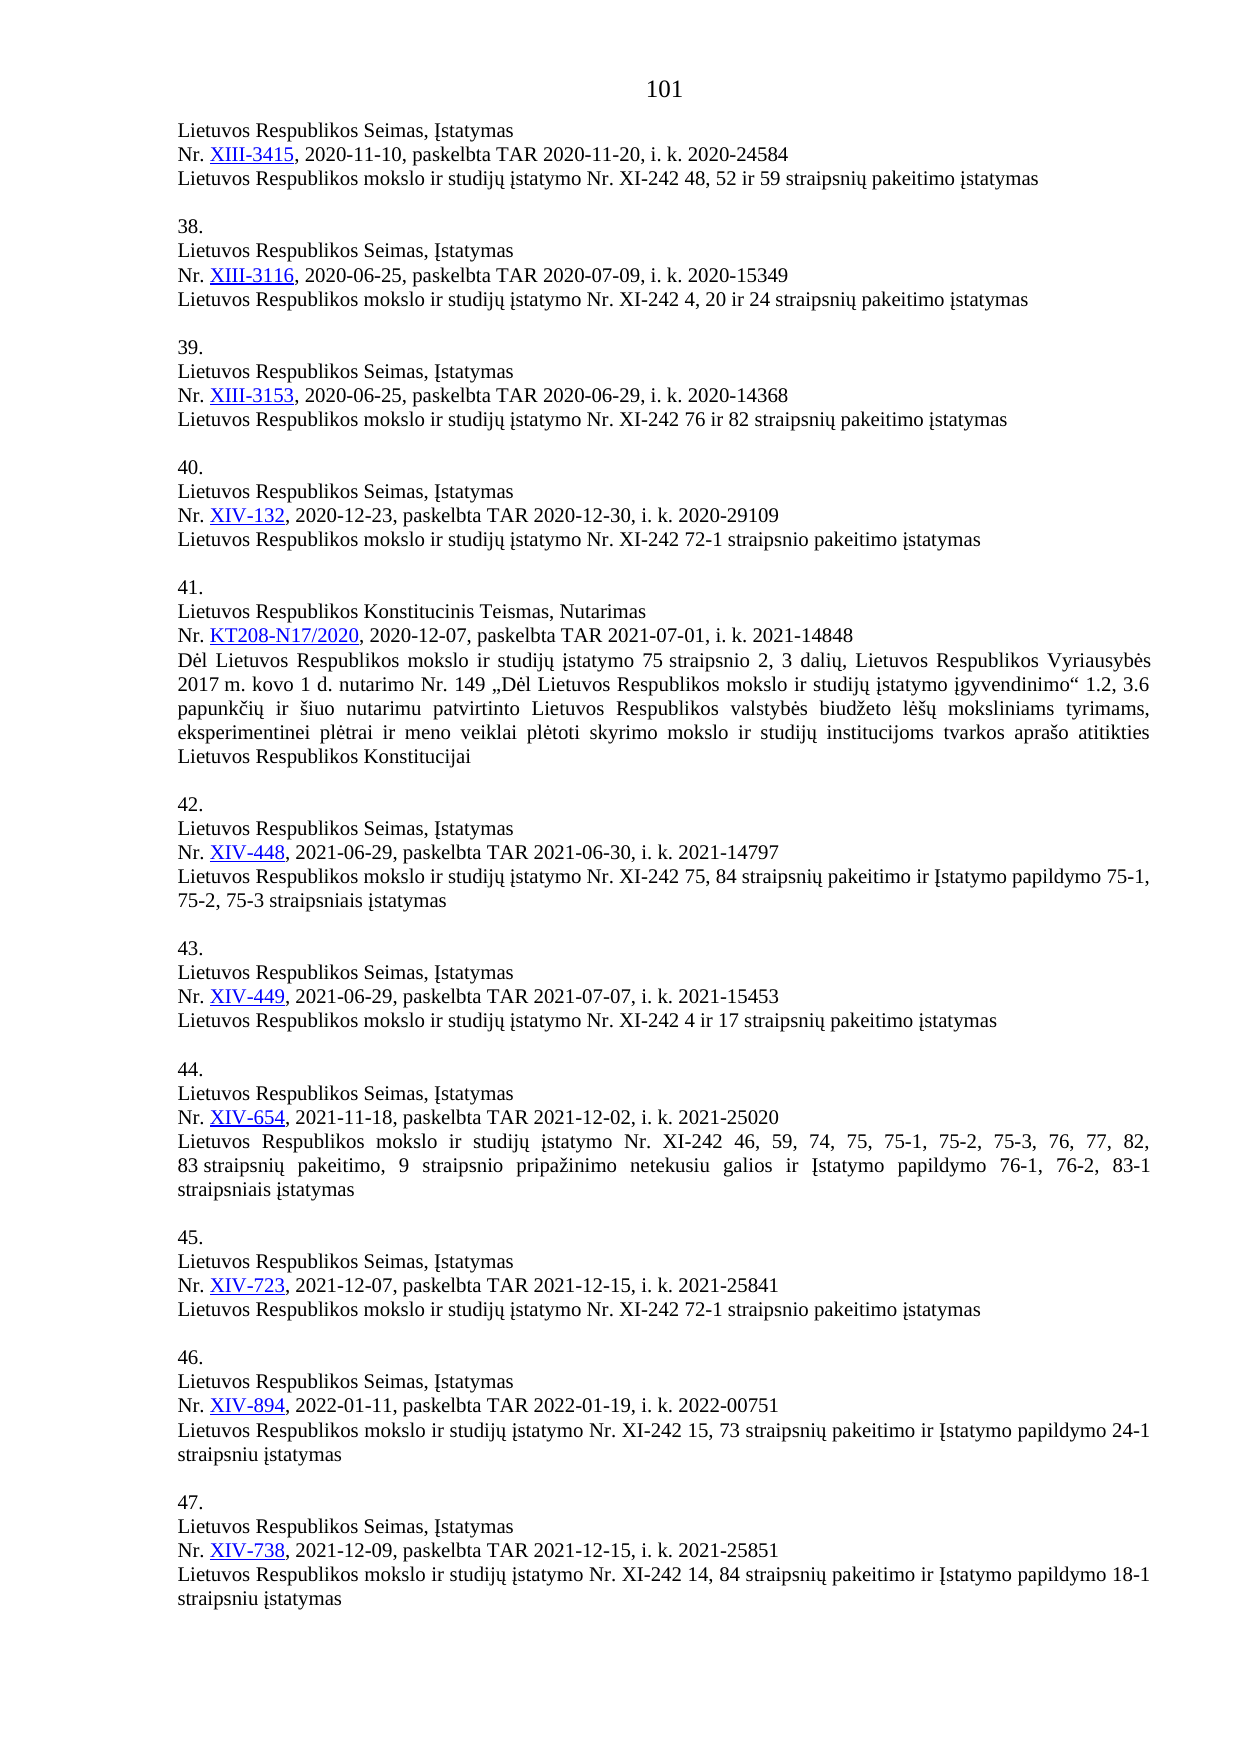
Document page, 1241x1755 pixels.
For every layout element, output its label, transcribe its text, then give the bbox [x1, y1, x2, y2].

text Nr. XIV-738, 2021-12-09, paskelbta TAR 2021-12-15, i. k. 2021-25851 [177, 1538, 1152, 1562]
text 46. [177, 1345, 1152, 1369]
text Nr. XIII-3116, 2020-06-25, paskelbta TAR 2020-07-09, i. k. 2020-15349 [177, 262, 1152, 287]
text 44. [177, 1057, 1152, 1081]
text 38. [177, 214, 1152, 238]
text Lietuvos Respublikos Seimas, Įstatymas [177, 238, 1152, 262]
text Lietuvos Respublikos mokslo ir studijų įstatymo Nr. XI-242 4, 20 ir 24 straipsnių pakeitimo įstatymas [177, 287, 1152, 311]
text Lietuvos Respublikos Seimas, Įstatymas [177, 816, 1152, 840]
text Lietuvos Respublikos Seimas, Įstatymas [177, 1081, 1152, 1105]
text Lietuvos Respublikos Seimas, Įstatymas [177, 1514, 1152, 1538]
text 41. [177, 575, 1152, 599]
text Lietuvos Respublikos mokslo ir studijų įstatymo Nr. XI-242 48, 52 ir 59 straipsnių pakeitimo įstatymas [177, 166, 1152, 190]
text Lietuvos Respublikos Seimas, Įstatymas [177, 1369, 1152, 1393]
text Nr. KT208-N17/2020, 2020-12-07, paskelbta TAR 2021-07-01, i. k. 2021-14848 [177, 623, 1152, 647]
text Nr. XIII-3415, 2020-11-10, paskelbta TAR 2020-11-20, i. k. 2020-24584 [177, 142, 1152, 166]
text Lietuvos Respublikos Konstitucinis Teismas, Nutarimas [177, 599, 1152, 623]
text Lietuvos Respublikos Seimas, Įstatymas [177, 960, 1152, 984]
text Nr. XIV-449, 2021-06-29, paskelbta TAR 2021-07-07, i. k. 2021-15453 [177, 984, 1152, 1008]
text Lietuvos Respublikos mokslo ir studijų įstatymo Nr. XI-242 14, 84 straipsnių pakeitimo ir Įstatymo papildymo 18-1 straipsniu įstatymas [177, 1562, 1152, 1610]
text 45. [177, 1225, 1152, 1249]
text Lietuvos Respublikos Seimas, Įstatymas [177, 1249, 1152, 1273]
text Lietuvos Respublikos Seimas, Įstatymas [177, 118, 1152, 142]
text Lietuvos Respublikos mokslo ir studijų įstatymo Nr. XI-242 72-1 straipsnio pakeitimo įstatymas [177, 527, 1152, 551]
text Lietuvos Respublikos mokslo ir studijų įstatymo Nr. XI-242 4 ir 17 straipsnių pakeitimo įstatymas [177, 1008, 1152, 1032]
text Nr. XIV-132, 2020-12-23, paskelbta TAR 2020-12-30, i. k. 2020-29109 [177, 503, 1152, 527]
text Lietuvos Respublikos mokslo ir studijų įstatymo Nr. XI-242 46, 59, 74, 75, 75-1, 75-2, 75-3, 76, 77, 82, 83 straipsnių pakeitimo, 9 straipsnio pripažinimo netekusiu galios ir Įstatymo papildymo 76-1, 76-2, 83-1 straipsniais įstatymas [177, 1129, 1152, 1201]
text Nr. XIV-448, 2021-06-29, paskelbta TAR 2021-06-30, i. k. 2021-14797 [177, 840, 1152, 864]
text Lietuvos Respublikos mokslo ir studijų įstatymo Nr. XI-242 15, 73 straipsnių pakeitimo ir Įstatymo papildymo 24-1 straipsniu įstatymas [177, 1417, 1152, 1466]
text Lietuvos Respublikos mokslo ir studijų įstatymo Nr. XI-242 72-1 straipsnio pakeitimo įstatymas [177, 1297, 1152, 1321]
text Nr. XIV-723, 2021-12-07, paskelbta TAR 2021-12-15, i. k. 2021-25841 [177, 1273, 1152, 1297]
text 43. [177, 936, 1152, 960]
text Dėl Lietuvos Respublikos mokslo ir studijų įstatymo 75 straipsnio 2, 3 dalių, Lietuvos Respublikos Vyriausybės 2017 m. kovo 1 d. nutarimo Nr. 149 „Dėl Lietuvos Respublikos mokslo ir studijų įstatymo įgyvendinimo“ 1.2, 3.6 papunkčių ir šiuo nutarimu patvirtinto Lietuvos Respublikos valstybės biudžeto lėšų moksliniams tyrimams, eksperimentinei plėtrai ir meno veiklai plėtoti skyrimo mokslo ir studijų institucijoms tvarkos aprašo atitikties Lietuvos Respublikos Konstitucijai [177, 647, 1152, 768]
text 40. [177, 455, 1152, 479]
text Nr. XIII-3153, 2020-06-25, paskelbta TAR 2020-06-29, i. k. 2020-14368 [177, 383, 1152, 407]
text 39. [177, 335, 1152, 359]
text 42. [177, 792, 1152, 816]
text 47. [177, 1490, 1152, 1514]
text Nr. XIV-894, 2022-01-11, paskelbta TAR 2022-01-19, i. k. 2022-00751 [177, 1393, 1152, 1417]
text Lietuvos Respublikos Seimas, Įstatymas [177, 479, 1152, 503]
text Lietuvos Respublikos mokslo ir studijų įstatymo Nr. XI-242 76 ir 82 straipsnių pakeitimo įstatymas [177, 407, 1152, 431]
text Lietuvos Respublikos Seimas, Įstatymas [177, 359, 1152, 383]
text Lietuvos Respublikos mokslo ir studijų įstatymo Nr. XI-242 75, 84 straipsnių pakeitimo ir Įstatymo papildymo 75-1, 75-2, 75-3 straipsniais įstatymas [177, 864, 1152, 912]
text Nr. XIV-654, 2021-11-18, paskelbta TAR 2021-12-02, i. k. 2021-25020 [177, 1105, 1152, 1129]
